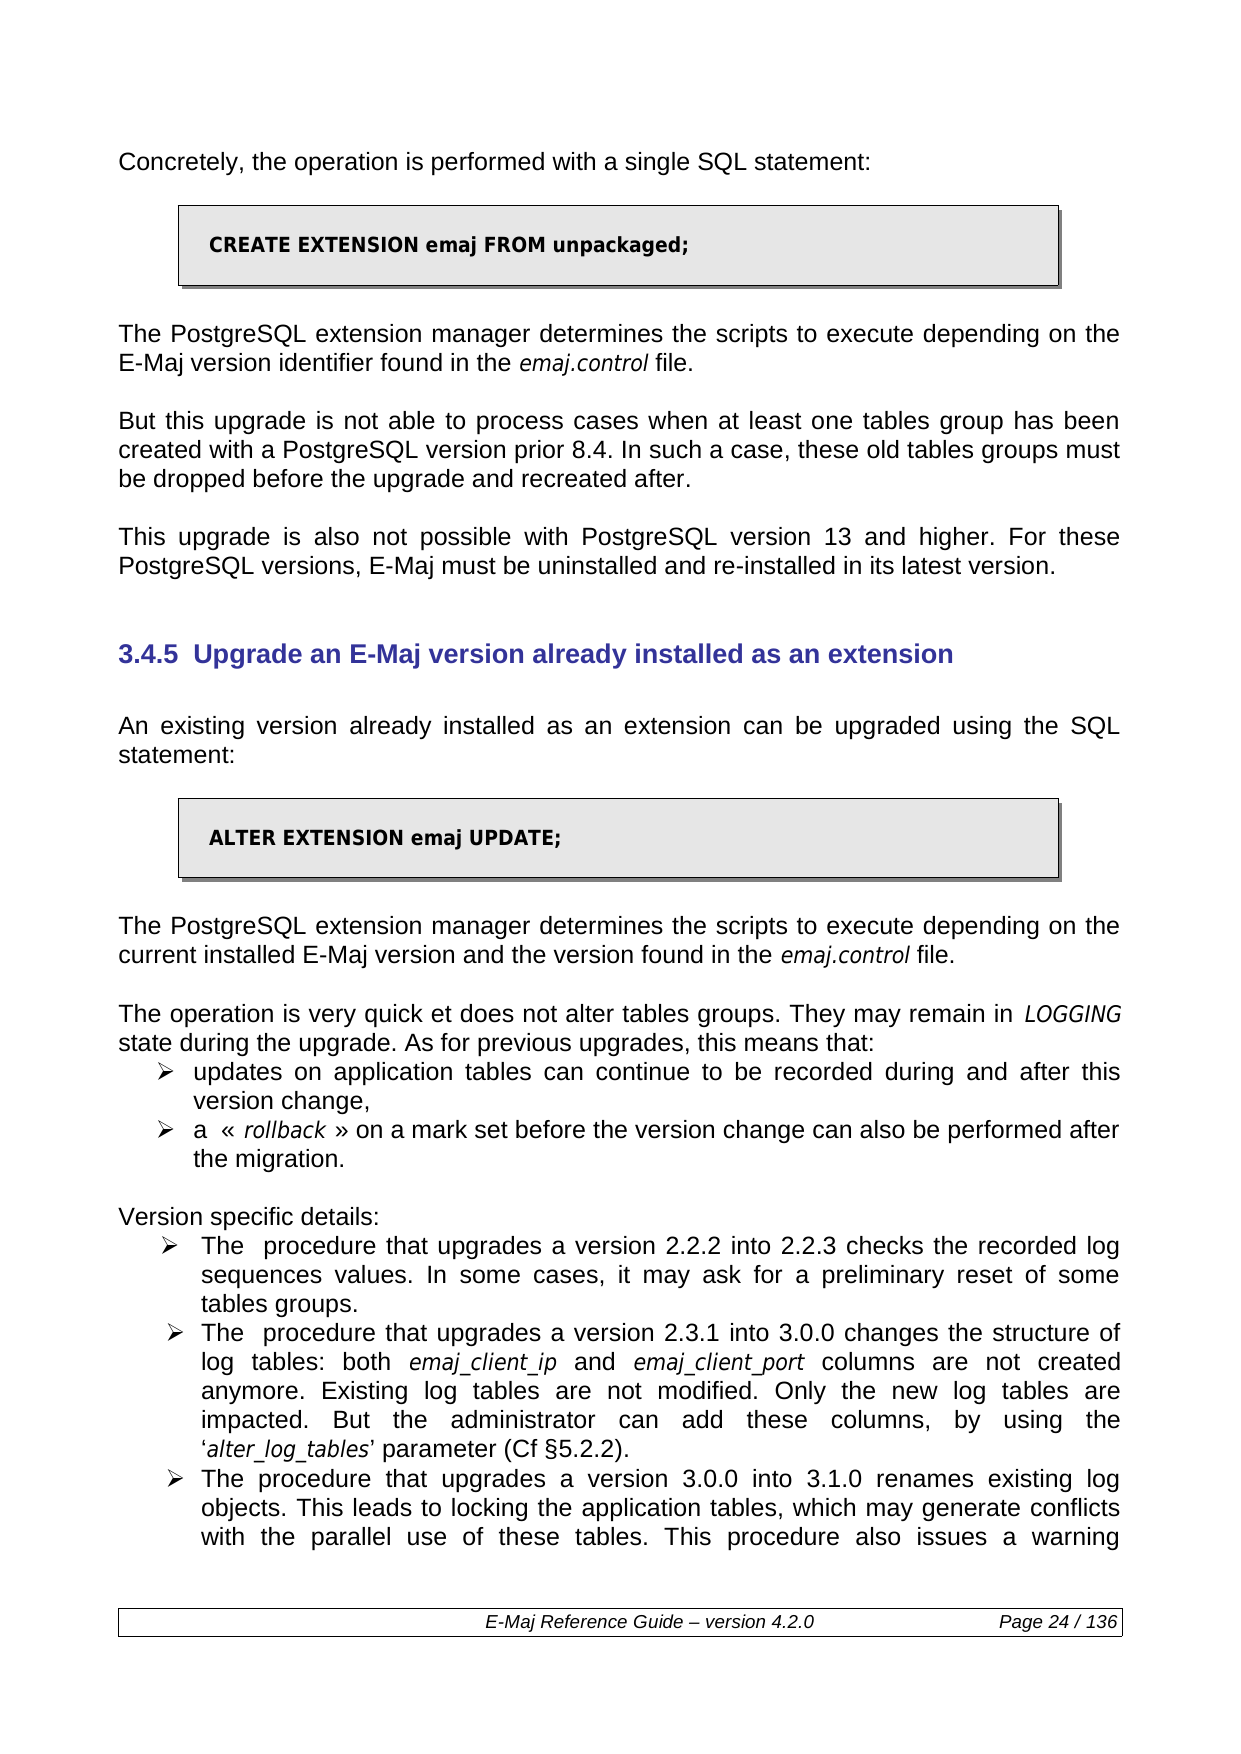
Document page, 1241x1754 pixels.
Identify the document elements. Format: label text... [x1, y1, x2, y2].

text This upgrade is also not possible with PostgreSQL version 13 and higher. For these PostgreSQL versions, E-Maj must be uninstalled and re-installed in its latest version. [118, 522, 1122, 580]
text CREATE EXTENSION emaj FROM unpackaged; [179, 230, 1058, 254]
text The PostgreSQL extension manager determines the scripts to execute depending on the E-Maj version identifier found in the emaj.control file. [118, 318, 1122, 377]
text Concretely, the operation is performed with a single SQL statement: [118, 147, 1122, 176]
text The PostgreSQL extension manager determines the scripts to execute depending on the current installed E-Maj version and the version found in the emaj.control file. [118, 911, 1122, 969]
text But this upgrade is not able to process cases when at least one tables group has been created with a PostgreSQL version prior 8.4. In such a case, these old tables groups must be dropped before the upgrade and recreated after. [118, 406, 1122, 493]
subtitle Upgrade an E-Maj version already installed as an extension [118, 638, 1122, 669]
text The operation is very quick et does not alter tables groups. They may remain in LOGGING state during the upgrade. As for previous upgrades, this means that: [118, 998, 1122, 1057]
list The procedure that upgrades a version 2.2.2 into 2.2.3 checks the recorded log sequences values. In some cases, it may ask for a preliminary reset of some tables groups. [159, 1231, 1122, 1318]
list updates on application tables can continue to be recorded during and after this version change, [156, 1057, 1122, 1115]
text Version specific details: [118, 1202, 1122, 1231]
text ALTER EXTENSION emaj UPDATE; [179, 822, 1058, 847]
text An existing version already installed as an extension can be upgraded using the SQL statement: [118, 711, 1122, 769]
list The procedure that upgrades a version 3.0.0 into 3.1.0 renames existing log objects. This leads to locking the application tables, which may generate conflicts with the parallel use of these tables. This procedure also issues a warning [165, 1463, 1122, 1551]
list a « rollback » on a mark set before the version change can also be performed after the migration. [156, 1115, 1122, 1173]
list The procedure that upgrades a version 2.3.1 into 3.0.0 changes the structure of log tables: both emaj_client_ip and emaj_client_port columns are not created anymore. Existing log tables are not modified. Only the new log tables are impacted. But the administrator can add these columns, by using the ‘alter_log_tables’ parameter (Cf §5.2.2). [165, 1318, 1122, 1463]
